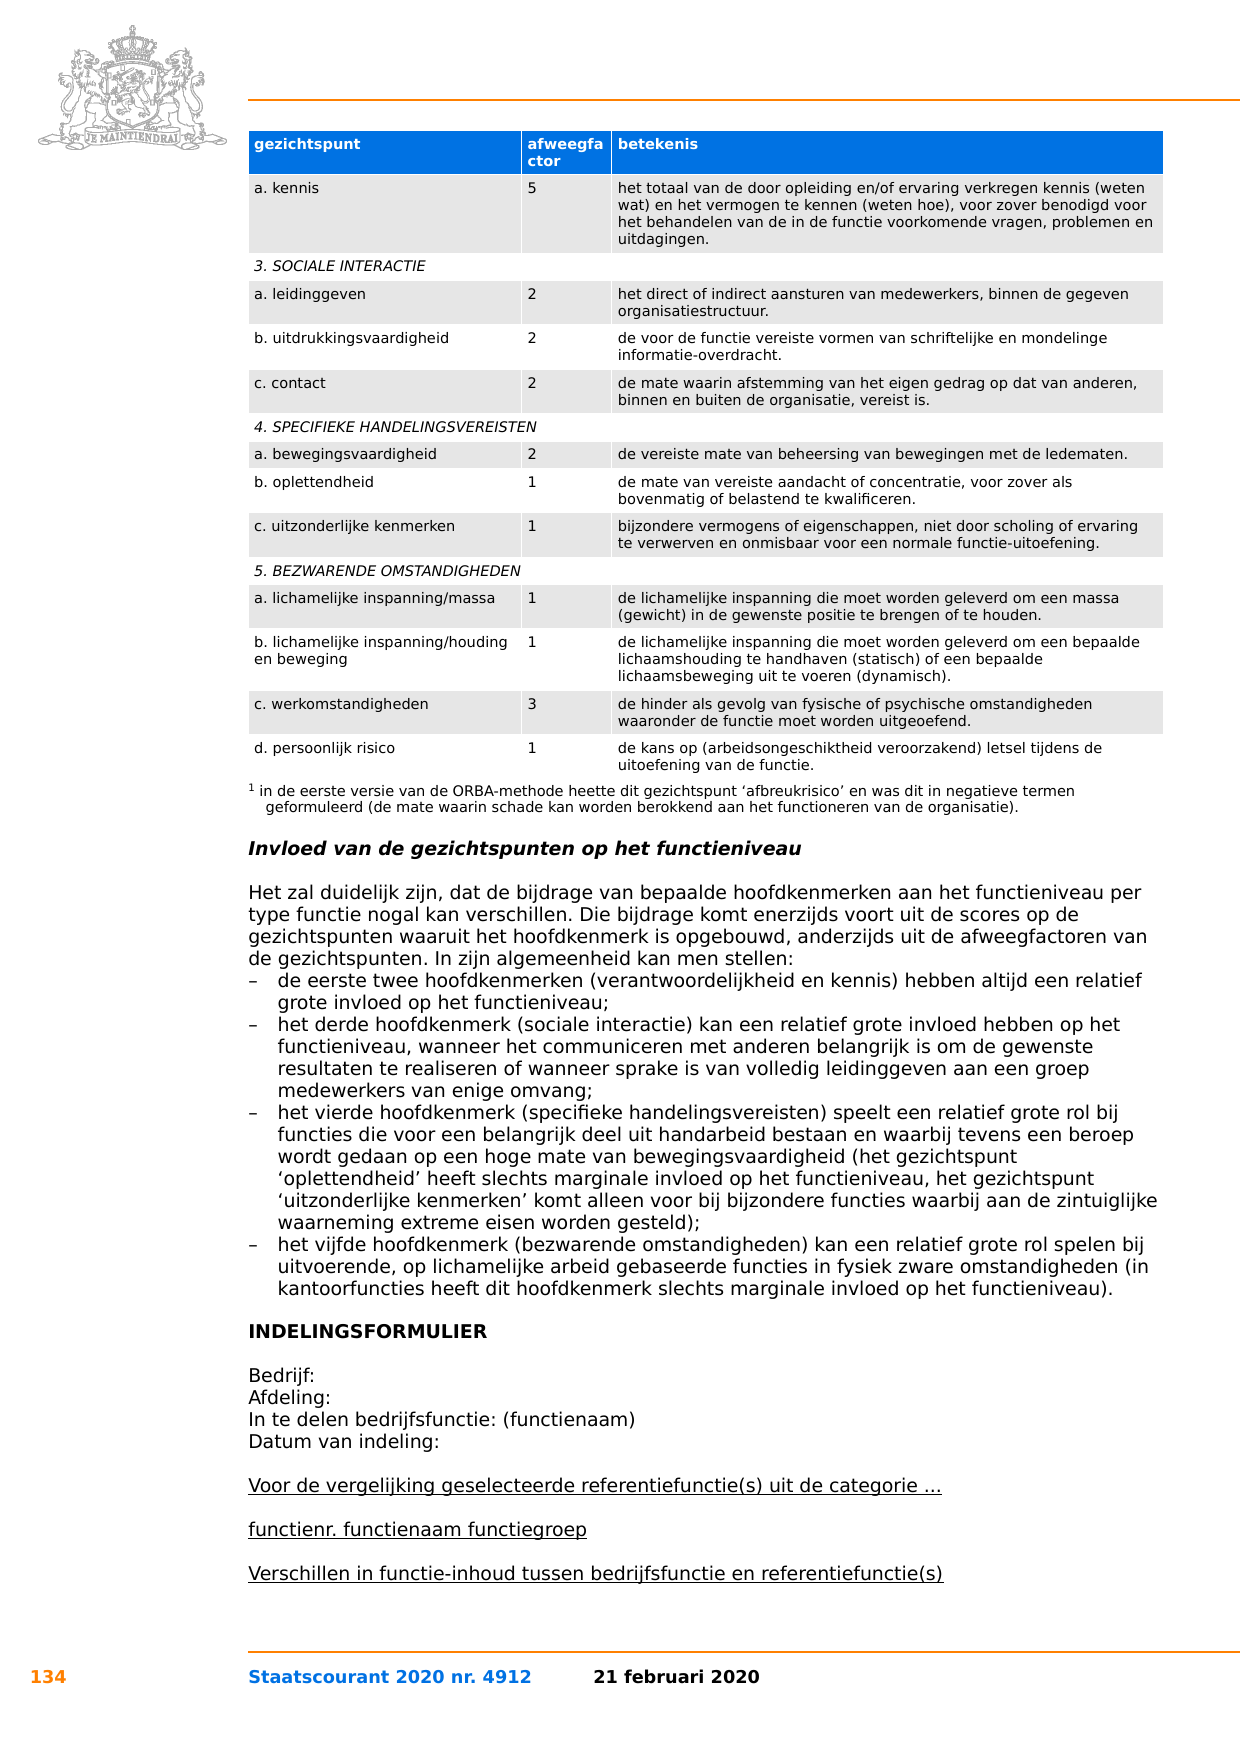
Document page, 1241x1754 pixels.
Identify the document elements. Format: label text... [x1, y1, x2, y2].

table_cell de lichamelijke inspanning die moet worden geleverd om een massa (gewicht) in de gewenste positie te brengen of te houden. [612, 585, 1163, 628]
table_cell 3 [522, 691, 611, 734]
table_cell het direct of indirect aansturen van medewerkers, binnen de gegeven organisatiestructuur. [612, 281, 1163, 324]
text – het vijfde hoofdkenmerk (bezwarende omstandigheden) kan een relatief grote rol spelen bij uitvoerende, op lichamelijke arbeid gebaseerde functies in fysiek zware omstandigheden (in kantoorfuncties heeft dit hoofdkenmerk slechts marginale invloed op het functieniveau). [248, 1234, 1163, 1299]
text – het derde hoofdkenmerk (sociale interactie) kan een relatief grote invloed hebben op het functieniveau, wanneer het communiceren met anderen belangrijk is om de gewenste resultaten te realiseren of wanneer sprake is van volledig leidinggeven aan een groep medewerkers van enige omvang; [248, 1014, 1163, 1102]
text – het vierde hoofdkenmerk (specifieke handelingsvereisten) speelt een relatief grote rol bij functies die voor een belangrijk deel uit handarbeid bestaan en waarbij tevens een beroep wordt gedaan op een hoge mate van bewegingsvaardigheid (het gezichtspunt ‘oplettendheid’ heeft slechts marginale invloed op het functieniveau, het gezichtspunt ‘uitzonderlijke kenmerken’ komt alleen voor bij bijzondere functies waarbij aan de zintuiglijke waarneming extreme eisen worden gesteld); [248, 1102, 1163, 1234]
table_cell a. kennis [249, 175, 521, 253]
table_cell de mate waarin afstemming van het eigen gedrag op dat van anderen, binnen en buiten de organisatie, vereist is. [612, 370, 1163, 413]
table_cell de lichamelijke inspanning die moet worden geleverd om een bepaalde lichaamshouding te handhaven (statisch) of een bepaalde lichaamsbeweging uit te voeren (dynamisch). [612, 630, 1163, 690]
table_cell 1 [522, 585, 611, 628]
table_cell 3. SOCIALE INTERACTIE [249, 254, 1163, 280]
table_header afweegfactor [522, 131, 611, 174]
table_cell 5. BEZWARENDE OMSTANDIGHEDEN [249, 558, 1163, 584]
table_cell 5 [522, 175, 611, 253]
table_cell c. uitzonderlijke kenmerken [249, 513, 521, 557]
table_cell 2 [522, 325, 611, 369]
table_header gezichtspunt [249, 131, 521, 174]
table_cell de vereiste mate van beheersing van bewegingen met de ledematen. [612, 442, 1163, 468]
text Verschillen in functie-inhoud tussen bedrijfsfunctie en referentiefunctie(s) [248, 1563, 1163, 1585]
table_cell de mate van vereiste aandacht of concentratie, voor zover als bovenmatig of belastend te kwalificeren. [612, 469, 1163, 512]
table_cell 2 [522, 370, 611, 413]
text Datum van indeling: [248, 1431, 1163, 1453]
table_cell 2 [522, 442, 611, 468]
table_cell de hinder als gevolg van fysische of psychische omstandigheden waaronder de functie moet worden uitgeoefend. [612, 691, 1163, 734]
table_cell het totaal van de door opleiding en/of ervaring verkregen kennis (weten wat) en het vermogen te kennen (weten hoe), voor zover benodigd voor het behandelen van de in de functie voorkomende vragen, problemen en uitdagingen. [612, 175, 1163, 253]
text Afdeling: [248, 1387, 1163, 1409]
table_header betekenis [612, 131, 1163, 174]
table_cell 2 [522, 281, 611, 324]
table_cell 1 [522, 469, 611, 512]
table_cell 1 [522, 735, 611, 778]
table_cell de voor de functie vereiste vormen van schriftelijke en mondelinge informatie-overdracht. [612, 325, 1163, 369]
text In te delen bedrijfsfunctie: (functienaam) [248, 1409, 1163, 1431]
table_cell b. oplettendheid [249, 469, 521, 512]
table_cell 4. SPECIFIEKE HANDELINGSVEREISTEN [249, 414, 1163, 441]
table_cell a. leidinggeven [249, 281, 521, 324]
text Bedrijf: [248, 1365, 1163, 1387]
table_cell bijzondere vermogens of eigenschappen, niet door scholing of ervaring te verwerven en onmisbaar voor een normale functie-uitoefening. [612, 513, 1163, 557]
text Het zal duidelijk zijn, dat de bijdrage van bepaalde hoofdkenmerken aan het functieniveau per type functie nogal kan verschillen. Die bijdrage komt enerzijds voort uit de scores op de gezichtspunten waaruit het hoofdkenmerk is opgebouwd, anderzijds uit de afweegfactoren van de gezichtspunten. In zijn algemeenheid kan men stellen: [248, 882, 1163, 970]
table_cell b. uitdrukkingsvaardigheid [249, 325, 521, 369]
table_cell 1 [522, 630, 611, 690]
table_cell a. lichamelijke inspanning/massa [249, 585, 521, 628]
subtitle INDELINGSFORMULIER [248, 1321, 1163, 1343]
subtitle Invloed van de gezichtspunten op het functieniveau [248, 838, 1163, 860]
text Voor de vergelijking geselecteerde referentiefunctie(s) uit de categorie ... [248, 1475, 1163, 1497]
table_cell 1 [522, 513, 611, 557]
table_cell a. bewegingsvaardigheid [249, 442, 521, 468]
table_cell b. lichamelijke inspanning/houding en beweging [249, 630, 521, 690]
table_cell 1 in de eerste versie van de ORBA-methode heette dit gezichtspunt ‘afbreukrisico’ en was dit in negatieve termen geformuleerd (de mate waarin schade kan worden berokkend aan het functioneren van de organisatie). [248, 780, 1163, 816]
text functienr. functienaam functiegroep [248, 1519, 1163, 1541]
table_cell de kans op (arbeidsongeschiktheid veroorzakend) letsel tijdens de uitoefening van de functie. [612, 735, 1163, 778]
picture [38, 25, 227, 150]
text – de eerste twee hoofdkenmerken (verantwoordelijkheid en kennis) hebben altijd een relatief grote invloed op het functieniveau; [248, 970, 1163, 1014]
table_cell c. contact [249, 370, 521, 413]
table_cell d. persoonlijk risico [249, 735, 521, 778]
table_cell c. werkomstandigheden [249, 691, 521, 734]
